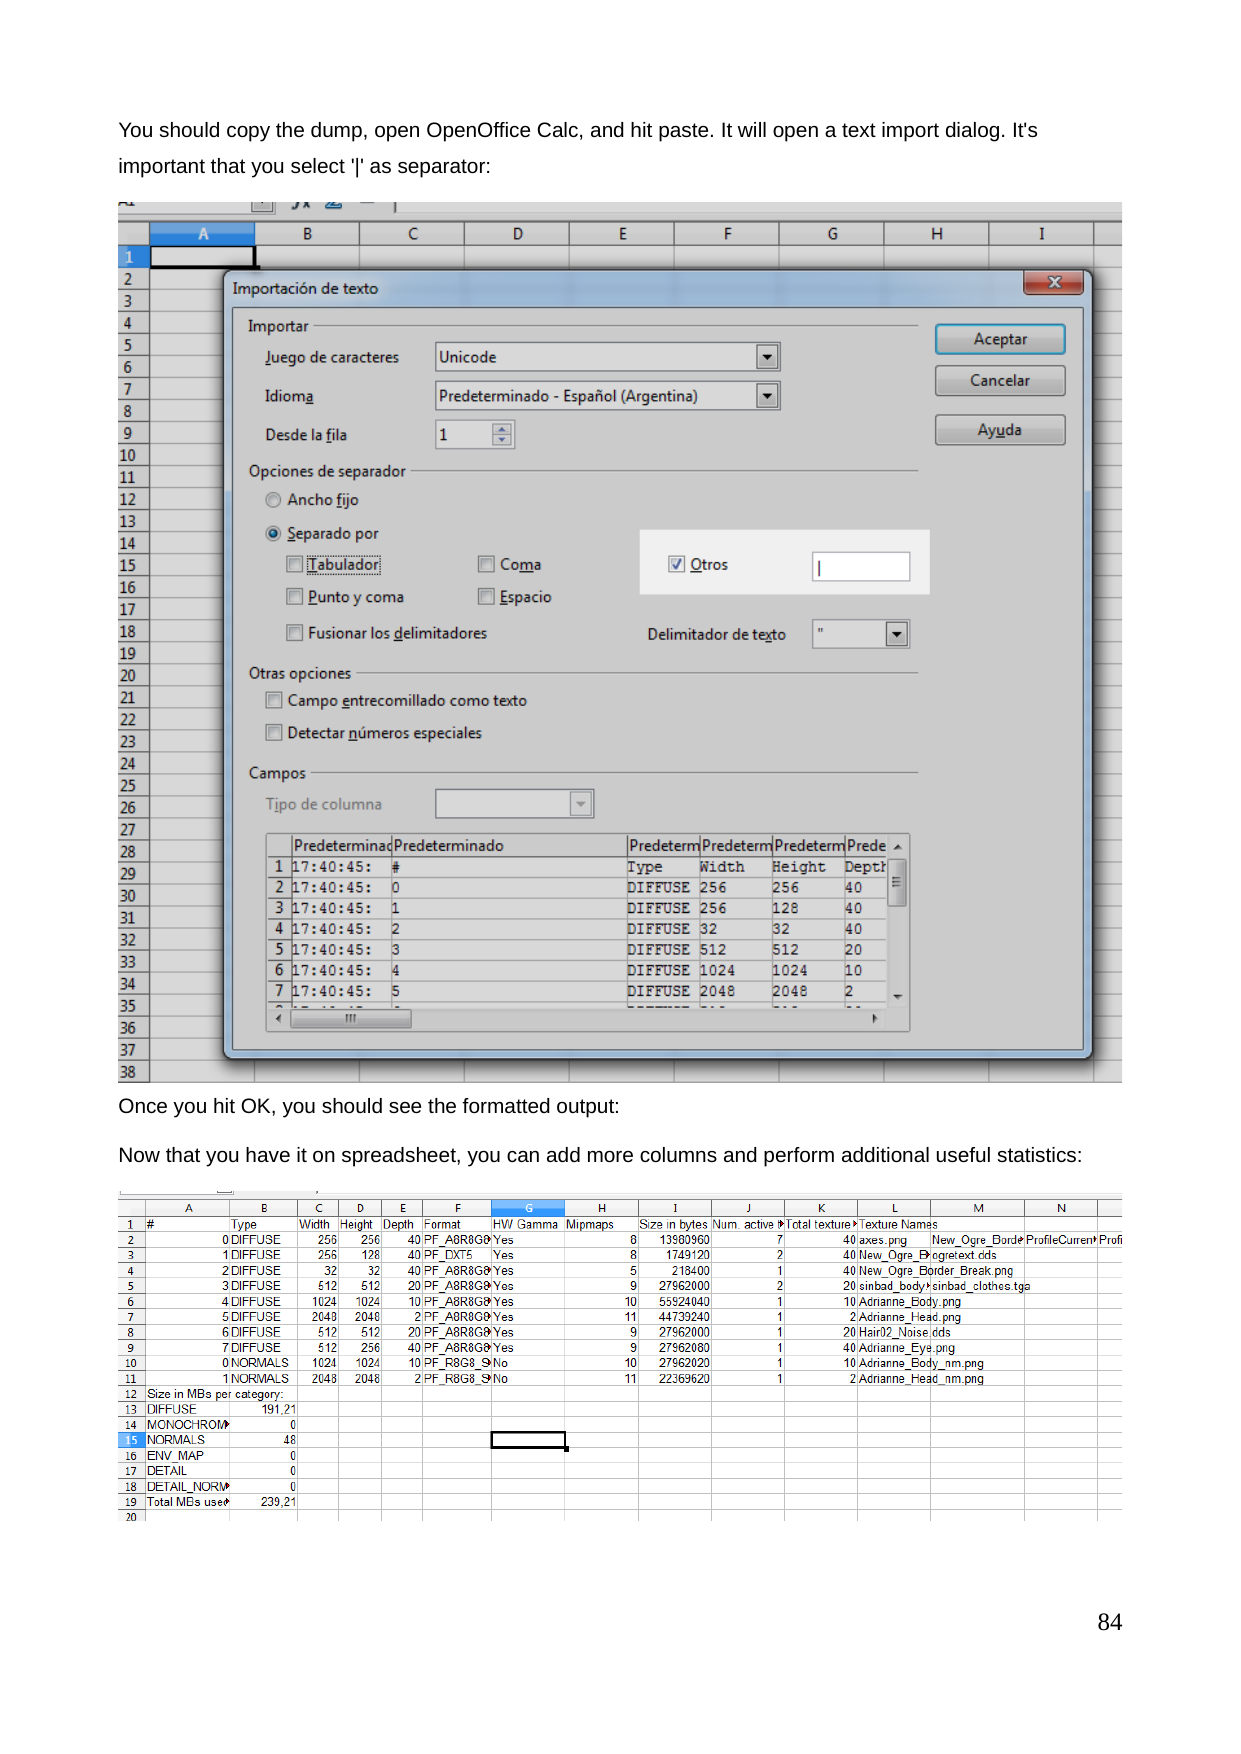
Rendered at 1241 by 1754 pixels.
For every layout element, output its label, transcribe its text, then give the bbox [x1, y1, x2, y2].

picture [118, 202, 1123, 1083]
text Once you hit OK, you should see the formatted output: [118, 1083, 1122, 1118]
picture [118, 1191, 1123, 1521]
text Now that you have it on spreadsheet, you can add more columns and perform additional useful statistics: [118, 1143, 1122, 1167]
text You should copy the dump, open OpenOffice Calc, and hit paste. It will open a text import dialog. It's important that you select '|' as separator: [118, 118, 1122, 178]
